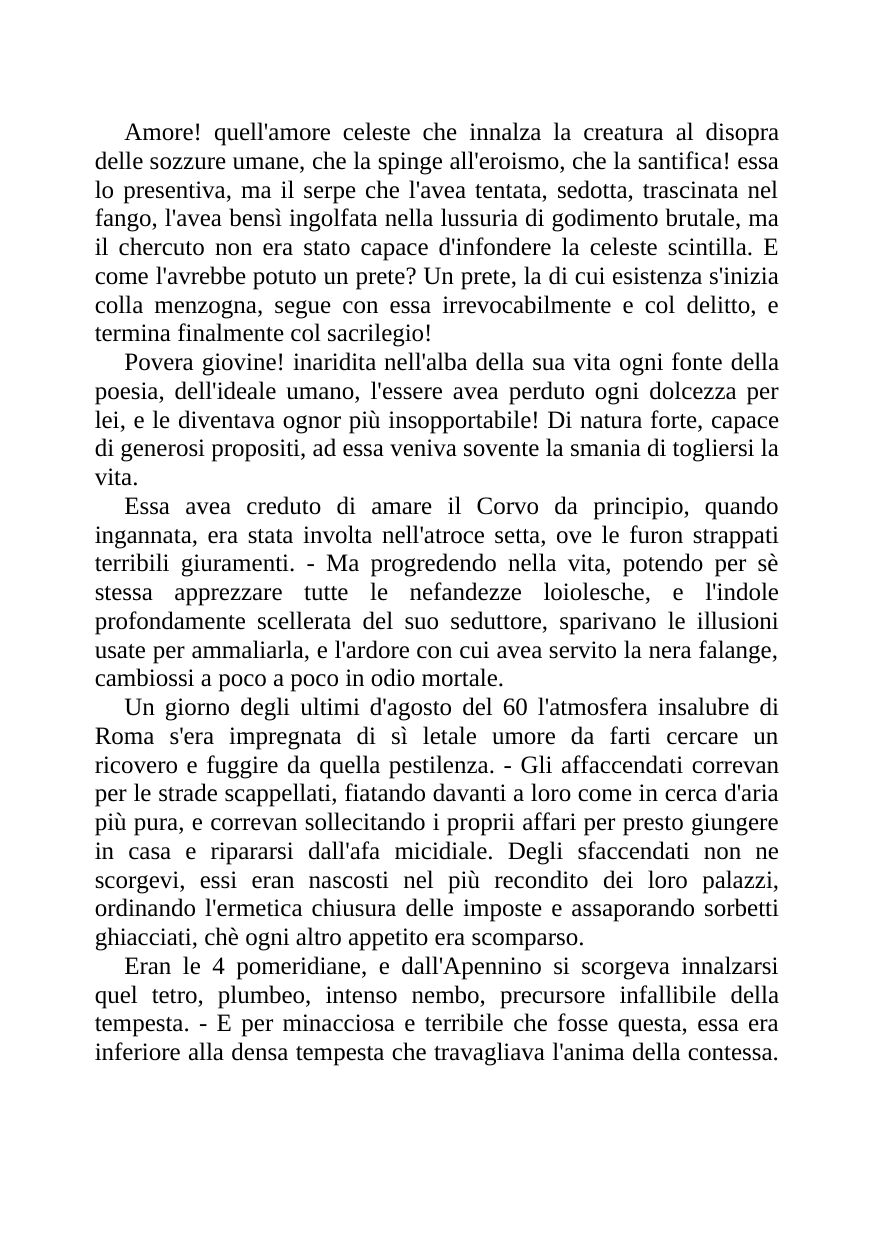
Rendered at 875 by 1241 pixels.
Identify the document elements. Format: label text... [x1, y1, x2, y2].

text Essa avea creduto di amare il Corvo da principio, quando ingannata, era stata involta nell'atroce setta, ove le furon strappati terribili giuramenti. - Ma progredendo nella vita, potendo per sè stessa apprezzare tutte le nefandezze loiolesche, e l'indole profondamente scellerata del suo seduttore, sparivano le illusioni usate per ammaliarla, e l'ardore con cui avea servito la nera falange, cambiossi a poco a poco in odio mortale. [94, 491, 779, 692]
text Povera giovine! inaridita nell'alba della sua vita ogni fonte della poesia, dell'ideale umano, l'essere avea perduto ogni dolcezza per lei, e le diventava ognor più insopportabile! Di natura forte, capace di generosi propositi, ad essa veniva sovente la smania di togliersi la vita. [94, 347, 779, 491]
text Eran le 4 pomeridiane, e dall'Apennino si scorgeva innalzarsi quel tetro, plumbeo, intenso nembo, precursore infallibile della tempesta. - E per minacciosa e terribile che fosse questa, essa era inferiore alla densa tempesta che travagliava l'anima della contessa. [94, 951, 779, 1066]
text Amore! quell'amore celeste che innalza la creatura al disopra delle sozzure umane, che la spinge all'eroismo, che la santifica! essa lo presentiva, ma il serpe che l'avea tentata, sedotta, trascinata nel fango, l'avea bensì ingolfata nella lussuria di godimento brutale, ma il chercuto non era stato capace d'infondere la celeste scintilla. E come l'avrebbe potuto un prete? Un prete, la di cui esistenza s'inizia colla menzogna, segue con essa irrevocabilmente e col delitto, e termina finalmente col sacrilegio! [94, 117, 779, 347]
text Un giorno degli ultimi d'agosto del 60 l'atmosfera insalubre di Roma s'era impregnata di sì letale umore da farti cercare un ricovero e fuggire da quella pestilenza. - Gli affaccendati correvan per le strade scappellati, fiatando davanti a loro come in cerca d'aria più pura, e correvan sollecitando i proprii affari per presto giungere in casa e ripararsi dall'afa micidiale. Degli sfaccendati non ne scorgevi, essi eran nascosti nel più recondito dei loro palazzi, ordinando l'ermetica chiusura delle imposte e assaporando sorbetti ghiacciati, chè ogni altro appetito era scomparso. [94, 692, 779, 951]
